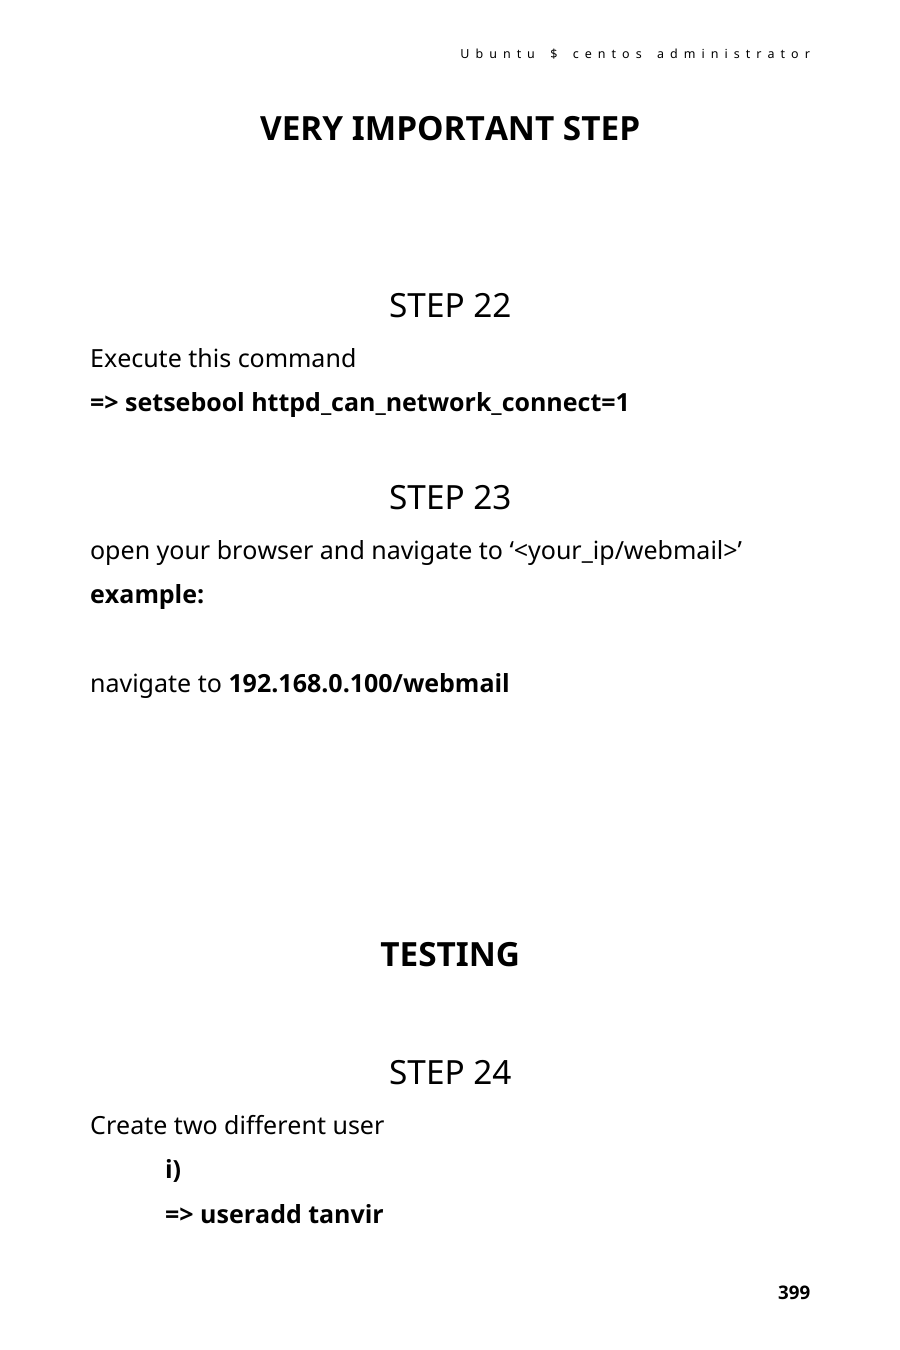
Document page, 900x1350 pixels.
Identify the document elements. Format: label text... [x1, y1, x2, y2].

text open your browser and navigate to ‘<your_ip/webmail>’ [90, 533, 810, 567]
text i) [90, 1152, 810, 1186]
text STEP 22 [90, 282, 810, 327]
text STEP 24 [90, 1049, 810, 1094]
text Create two different user [90, 1108, 810, 1142]
text STEP 23 [90, 474, 810, 519]
text => useradd tanvir [90, 1196, 810, 1230]
text => setsebool httpd_can_network_connect=1 [90, 385, 810, 419]
text navigate to 192.168.0.100/webmail [90, 665, 810, 699]
text VERY IMPORTANT STEP [90, 105, 810, 150]
text Execute this command [90, 341, 810, 375]
text TESTING [90, 931, 810, 976]
text example: [90, 577, 810, 611]
